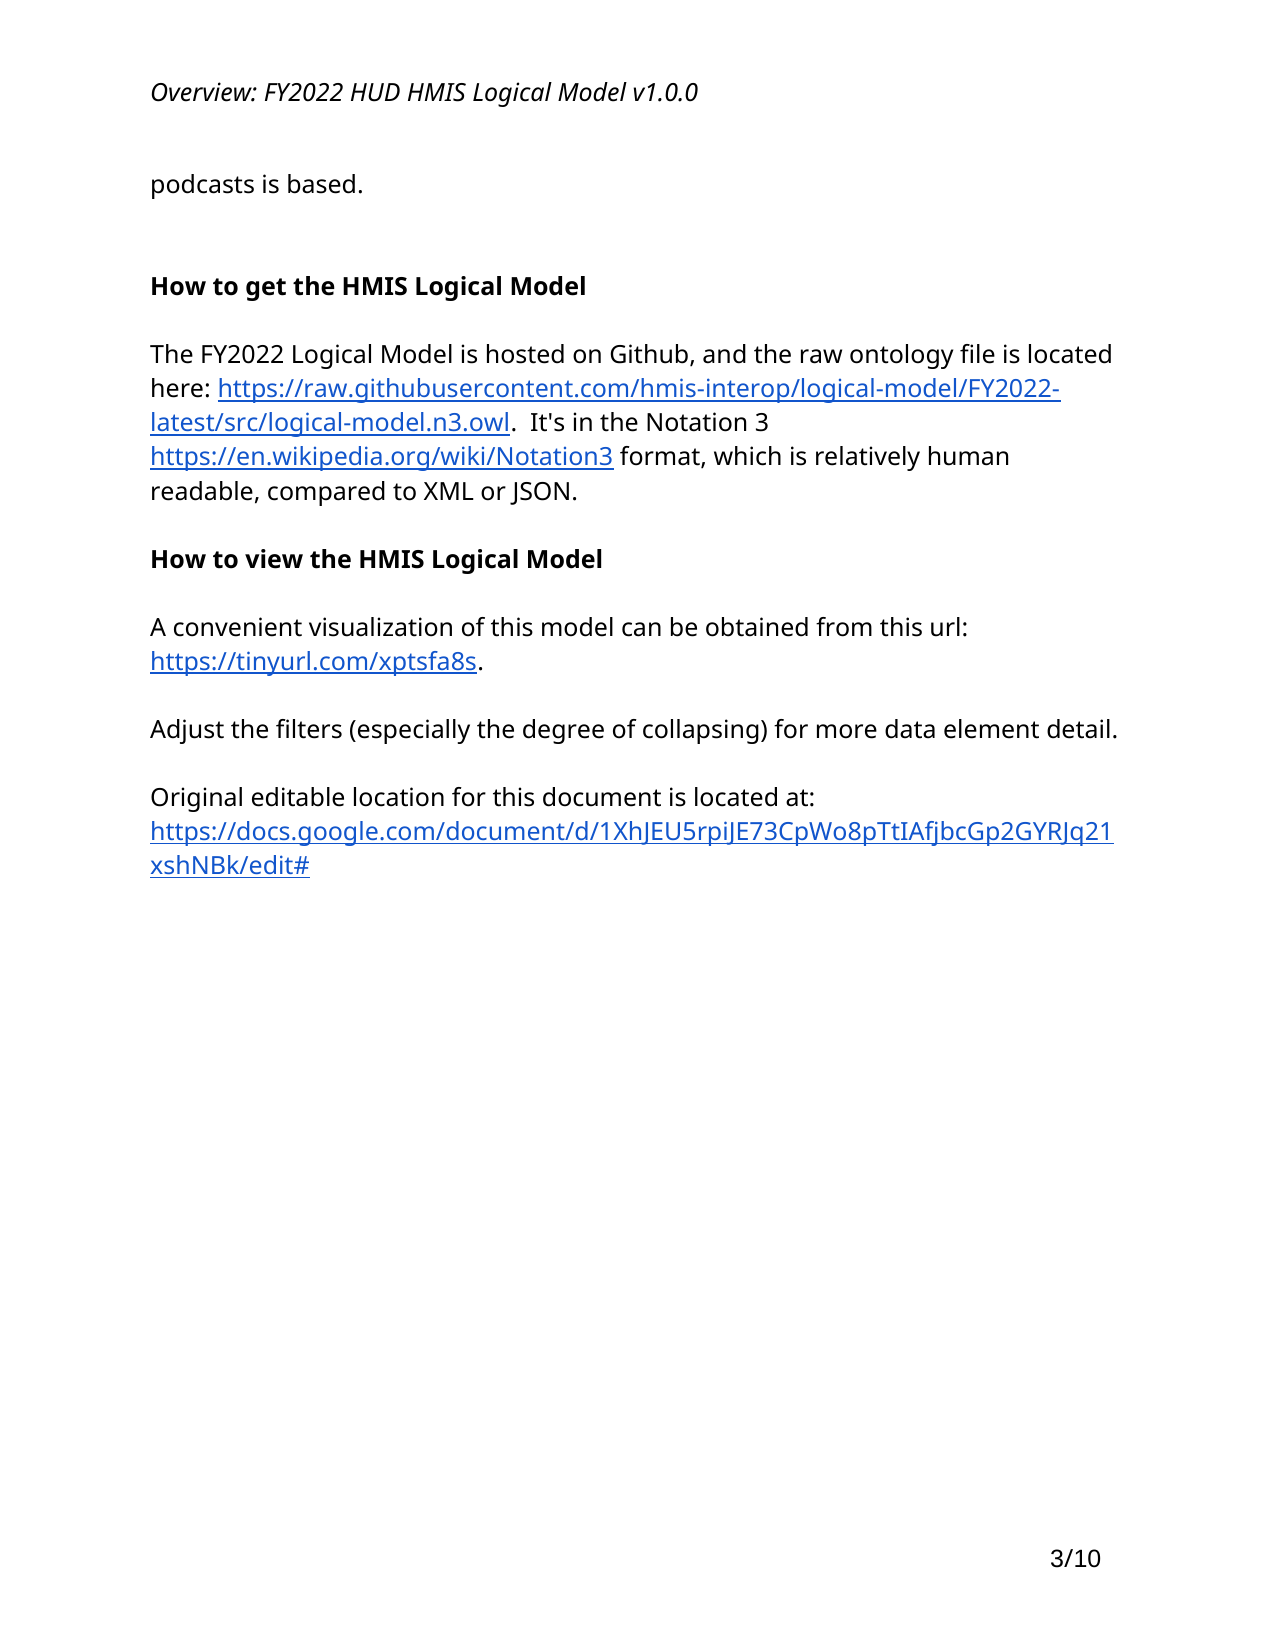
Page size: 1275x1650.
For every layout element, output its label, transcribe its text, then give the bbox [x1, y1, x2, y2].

subtitle How to view the HMIS Logical Model [150, 541, 1125, 575]
subtitle How to get the HMIS Logical Model [150, 269, 1125, 303]
text The FY2022 Logical Model is hosted on Github, and the raw ontology file is located here: https://raw.githubusercontent.com/hmis-interop/logical-model/FY2022-latest/src/logical-model.n3.owl. It's in the Notation 3 https://en.wikipedia.org/wiki/Notation3 format, which is relatively human readable, compared to XML or JSON. [150, 337, 1125, 507]
text Original editable location for this document is located at: https://docs.google.com/document/d/1XhJEU5rpiJE73CpWo8pTtIAfjbcGp2GYRJq21xshNBk/edit# [150, 780, 1125, 882]
text A convenient visualization of this model can be obtained from this url: https://tinyurl.com/xptsfa8s. [150, 609, 1125, 677]
text Adjust the filters (especially the degree of collapsing) for more data element detail. [150, 712, 1125, 746]
text podcasts is based. [150, 167, 1125, 201]
